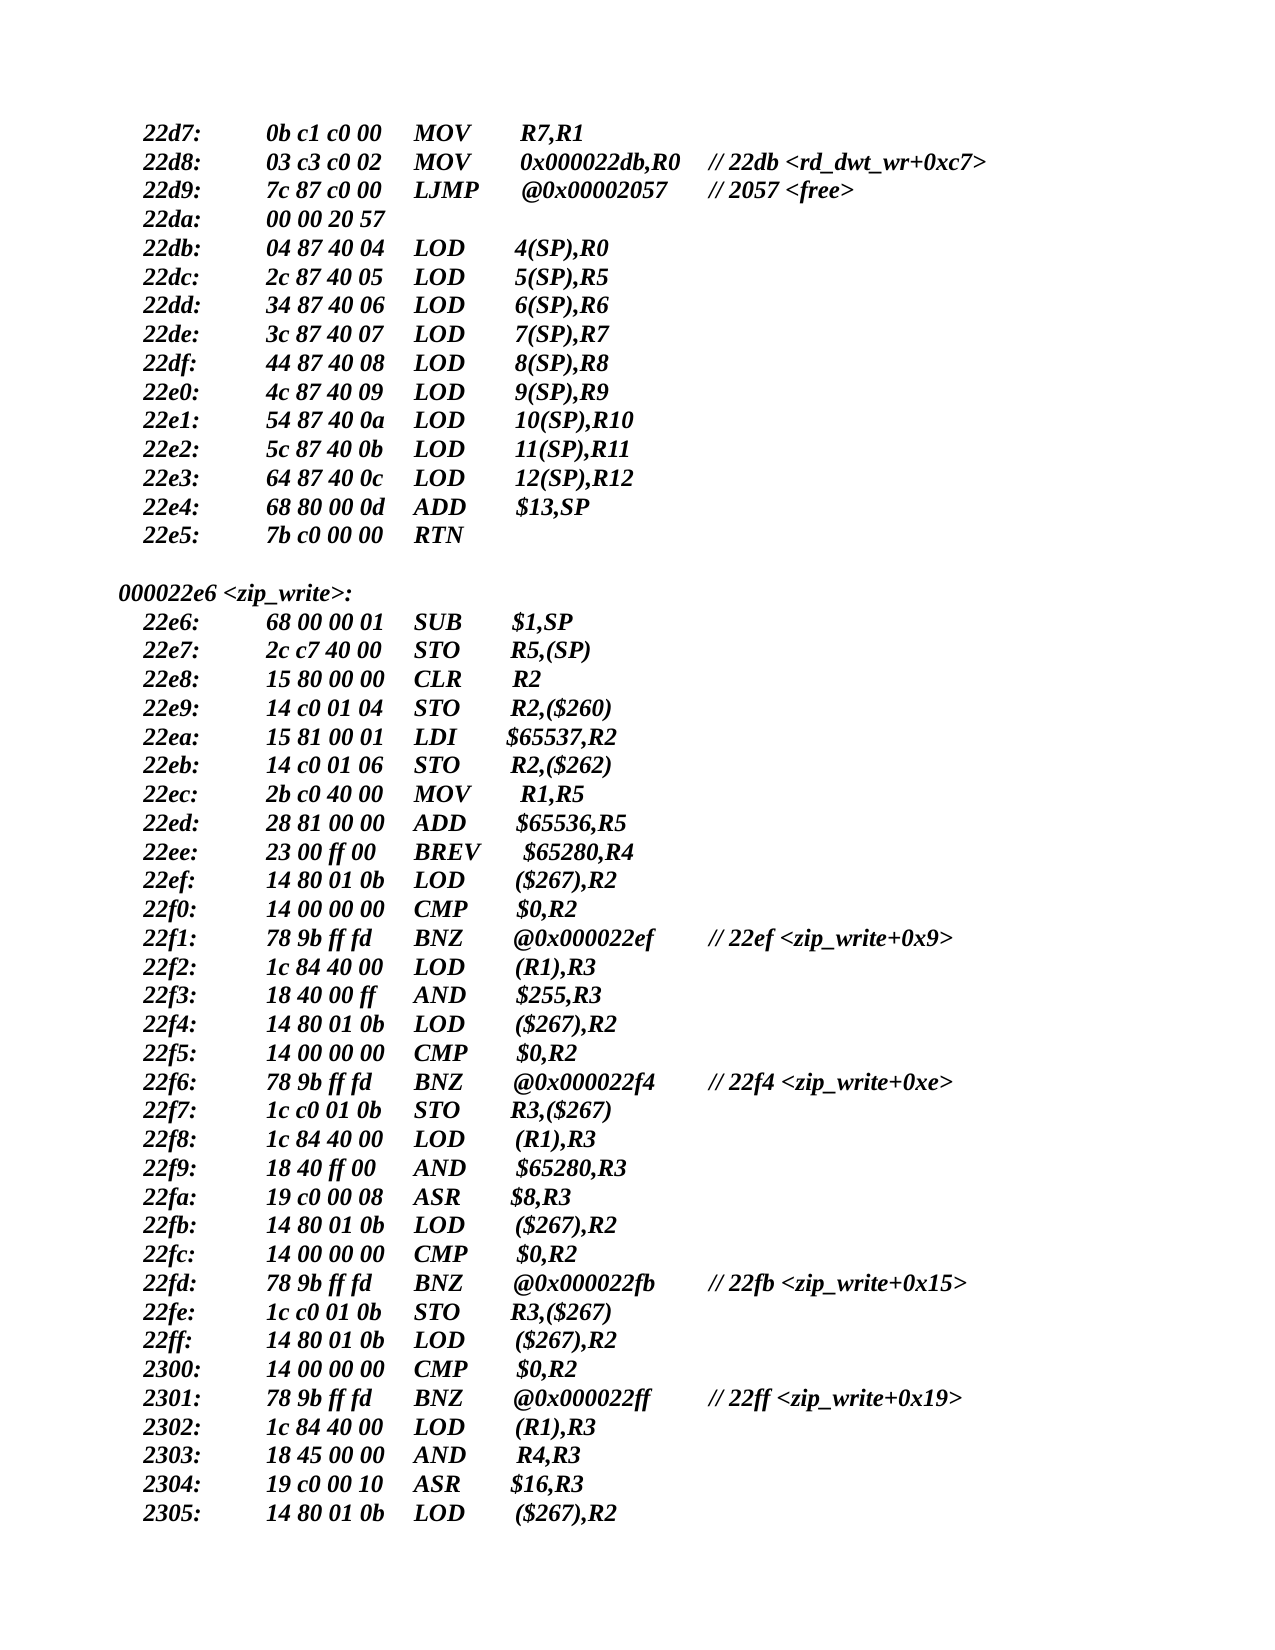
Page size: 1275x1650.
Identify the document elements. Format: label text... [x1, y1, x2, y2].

text 22f6: 78 9b ff fd BNZ @0x000022f4 // 22f4 <zip_write+0xe> [118, 1067, 1157, 1096]
text 22ed: 28 81 00 00 ADD $65536,R5 [118, 808, 1157, 837]
text 22fe: 1c c0 01 0b STO R3,($267) [118, 1297, 1157, 1326]
text 22d9: 7c 87 c0 00 LJMP @0x00002057 // 2057 <free> [118, 176, 1157, 204]
text 2301: 78 9b ff fd BNZ @0x000022ff // 22ff <zip_write+0x19> [118, 1383, 1157, 1412]
text 22fb: 14 80 01 0b LOD ($267),R2 [118, 1211, 1157, 1239]
text 22f9: 18 40 ff 00 AND $65280,R3 [118, 1153, 1157, 1182]
text 22db: 04 87 40 04 LOD 4(SP),R0 [118, 233, 1157, 262]
text 22f2: 1c 84 40 00 LOD (R1),R3 [118, 952, 1157, 981]
text 2300: 14 00 00 00 CMP $0,R2 [118, 1354, 1157, 1383]
text 22f1: 78 9b ff fd BNZ @0x000022ef // 22ef <zip_write+0x9> [118, 923, 1157, 952]
text 22f0: 14 00 00 00 CMP $0,R2 [118, 894, 1157, 923]
text 22fc: 14 00 00 00 CMP $0,R2 [118, 1239, 1157, 1268]
text 22e0: 4c 87 40 09 LOD 9(SP),R9 [118, 377, 1157, 406]
text 22de: 3c 87 40 07 LOD 7(SP),R7 [118, 319, 1157, 348]
text 22ee: 23 00 ff 00 BREV $65280,R4 [118, 837, 1157, 866]
text 22e6: 68 00 00 01 SUB $1,SP [118, 607, 1157, 636]
text 22e4: 68 80 00 0d ADD $13,SP [118, 492, 1157, 521]
text 22e9: 14 c0 01 04 STO R2,($260) [118, 693, 1157, 722]
text 22f3: 18 40 00 ff AND $255,R3 [118, 981, 1157, 1009]
text 22e7: 2c c7 40 00 STO R5,(SP) [118, 636, 1157, 664]
text 22da: 00 00 20 57 [118, 204, 1157, 233]
text 22ff: 14 80 01 0b LOD ($267),R2 [118, 1326, 1157, 1354]
text 2302: 1c 84 40 00 LOD (R1),R3 [118, 1412, 1157, 1441]
text 22e1: 54 87 40 0a LOD 10(SP),R10 [118, 406, 1157, 434]
text 22d8: 03 c3 c0 02 MOV 0x000022db,R0 // 22db <rd_dwt_wr+0xc7> [118, 147, 1157, 176]
text 2304: 19 c0 00 10 ASR $16,R3 [118, 1469, 1157, 1498]
text 2305: 14 80 01 0b LOD ($267),R2 [118, 1498, 1157, 1527]
text 22fd: 78 9b ff fd BNZ @0x000022fb // 22fb <zip_write+0x15> [118, 1268, 1157, 1297]
text 22f5: 14 00 00 00 CMP $0,R2 [118, 1038, 1157, 1067]
text 22dd: 34 87 40 06 LOD 6(SP),R6 [118, 291, 1157, 319]
text 22e2: 5c 87 40 0b LOD 11(SP),R11 [118, 434, 1157, 463]
text 22f7: 1c c0 01 0b STO R3,($267) [118, 1096, 1157, 1124]
text 22eb: 14 c0 01 06 STO R2,($262) [118, 751, 1157, 779]
text 22ef: 14 80 01 0b LOD ($267),R2 [118, 866, 1157, 894]
text 2303: 18 45 00 00 AND R4,R3 [118, 1441, 1157, 1469]
text 22dc: 2c 87 40 05 LOD 5(SP),R5 [118, 262, 1157, 291]
text 22f8: 1c 84 40 00 LOD (R1),R3 [118, 1124, 1157, 1153]
text 22e8: 15 80 00 00 CLR R2 [118, 664, 1157, 693]
text 22ea: 15 81 00 01 LDI $65537,R2 [118, 722, 1157, 751]
text 22e3: 64 87 40 0c LOD 12(SP),R12 [118, 463, 1157, 492]
text 22e5: 7b c0 00 00 RTN [118, 521, 1157, 549]
text 22fa: 19 c0 00 08 ASR $8,R3 [118, 1182, 1157, 1211]
text 22d7: 0b c1 c0 00 MOV R7,R1 [118, 118, 1157, 147]
text 22f4: 14 80 01 0b LOD ($267),R2 [118, 1009, 1157, 1038]
text 22df: 44 87 40 08 LOD 8(SP),R8 [118, 348, 1157, 377]
text 000022e6 <zip_write>: [118, 578, 1157, 607]
text 22ec: 2b c0 40 00 MOV R1,R5 [118, 779, 1157, 808]
